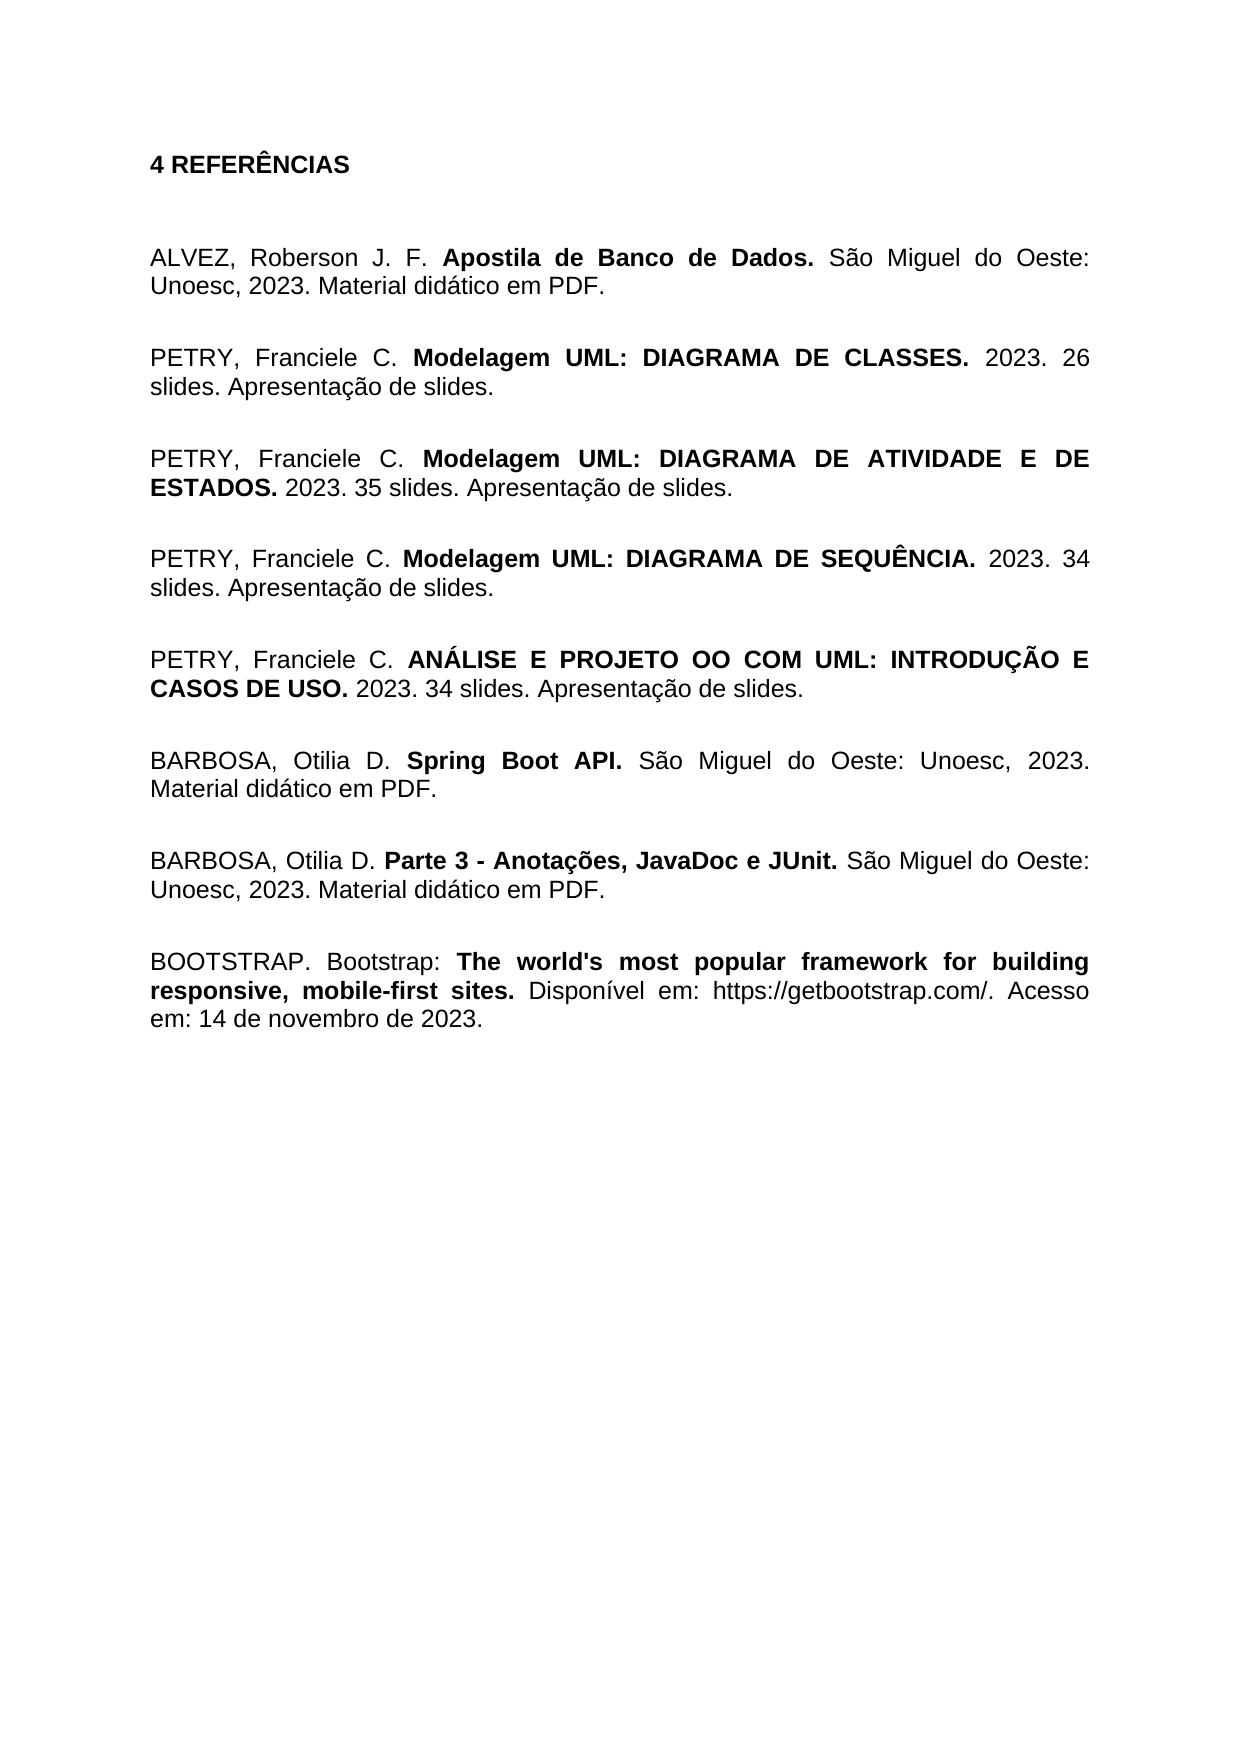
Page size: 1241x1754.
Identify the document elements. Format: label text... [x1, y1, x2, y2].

text BARBOSA, Otilia D. Spring Boot API. São Miguel do Oeste: Unoesc, 2023. Material didático em PDF. [150, 746, 1090, 803]
text BOOTSTRAP. Bootstrap: The world's most popular framework for building responsive, mobile-first sites. Disponível em: https://getbootstrap.com/. Acesso em: 14 de novembro de 2023. [150, 947, 1090, 1033]
text BARBOSA, Otilia D. Parte 3 - Anotações, JavaDoc e JUnit. São Miguel do Oeste: Unoesc, 2023. Material didático em PDF. [150, 846, 1090, 904]
text ALVEZ, Roberson J. F. Apostila de Banco de Dados. São Miguel do Oeste: Unoesc, 2023. Material didático em PDF. [150, 242, 1090, 300]
text PETRY, Franciele C. Modelagem UML: DIAGRAMA DE SEQUÊNCIA. 2023. 34 slides. Apresentação de slides. [150, 544, 1090, 602]
text PETRY, Franciele C. Modelagem UML: DIAGRAMA DE ATIVIDADE E DE ESTADOS. 2023. 35 slides. Apresentação de slides. [150, 444, 1090, 501]
title 4 REFERÊNCIAS [150, 150, 1090, 179]
text PETRY, Franciele C. ANÁLISE E PROJETO OO COM UML: INTRODUÇÃO E CASOS DE USO. 2023. 34 slides. Apresentação de slides. [150, 645, 1090, 702]
text PETRY, Franciele C. Modelagem UML: DIAGRAMA DE CLASSES. 2023. 26 slides. Apresentação de slides. [150, 343, 1090, 401]
